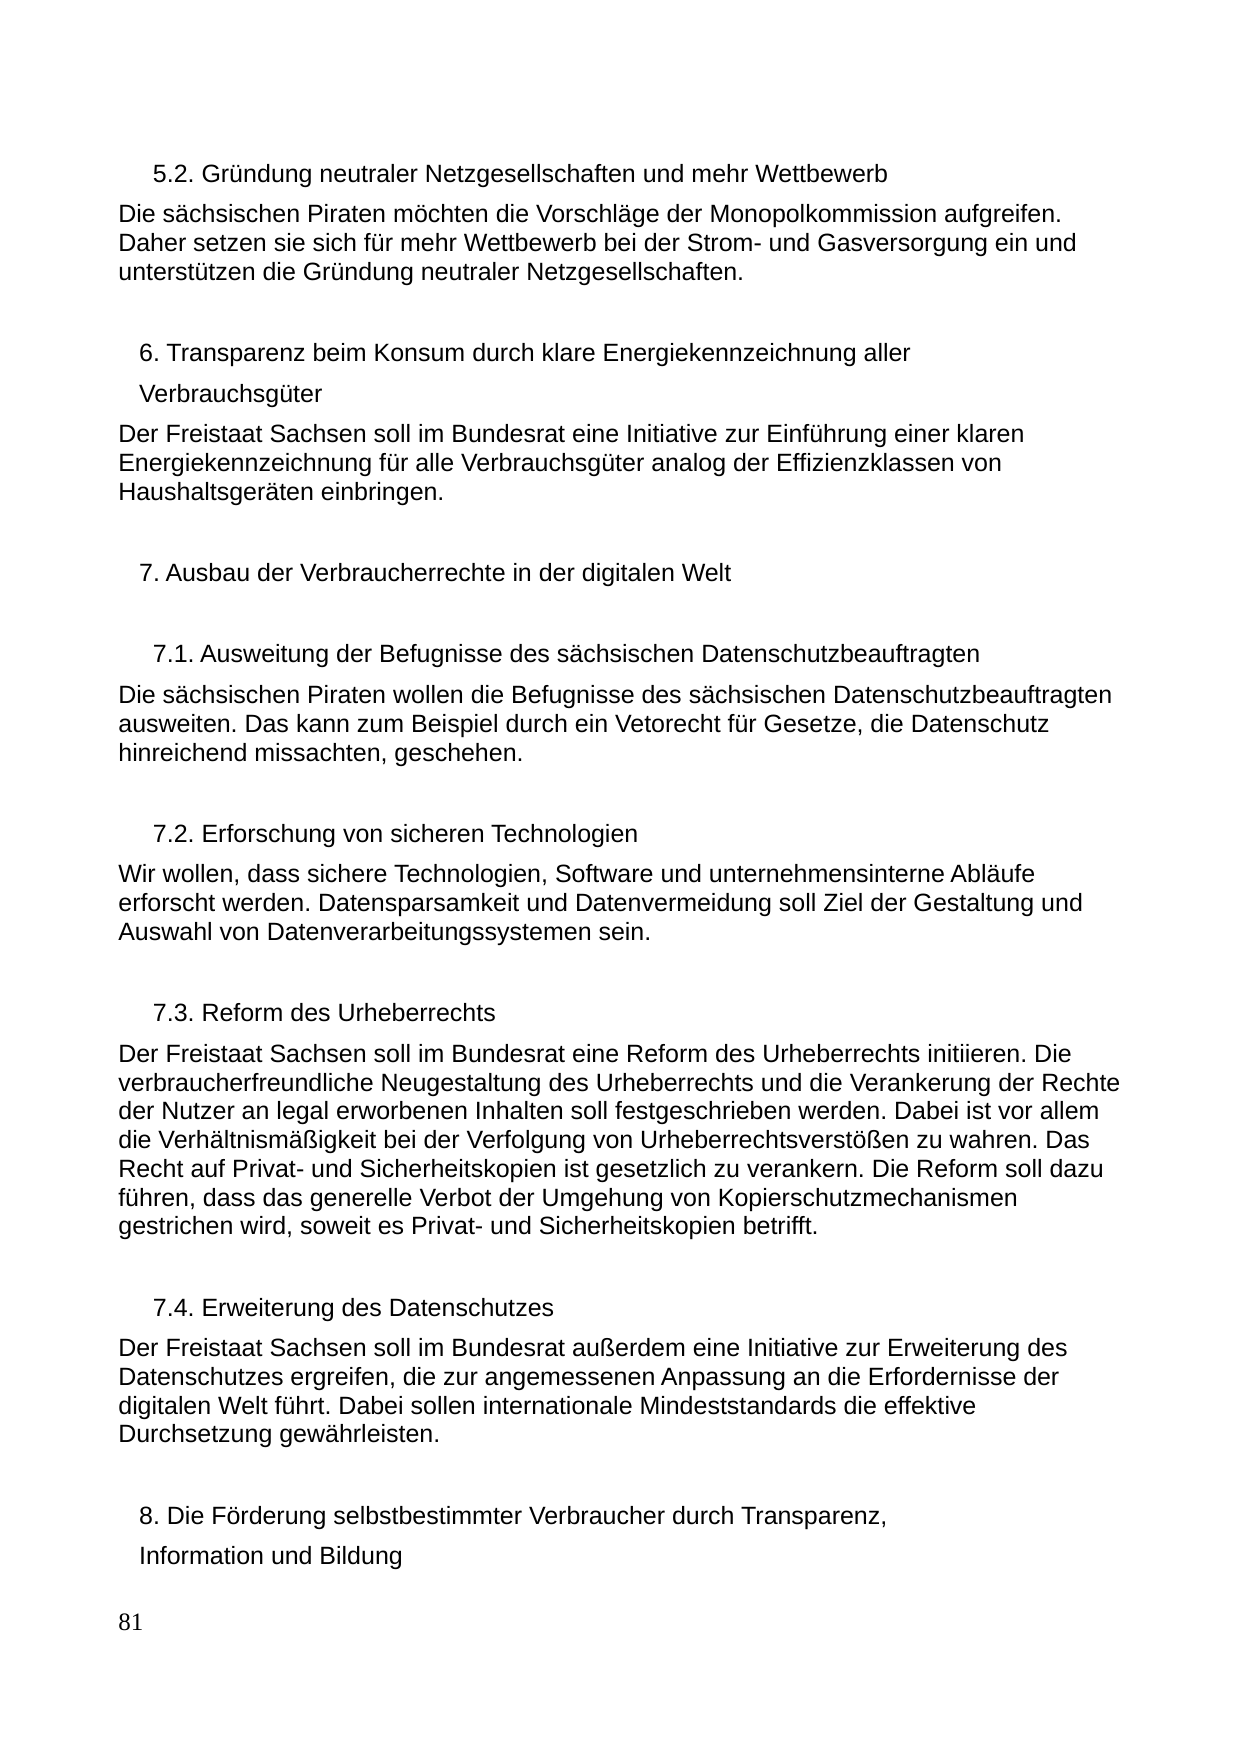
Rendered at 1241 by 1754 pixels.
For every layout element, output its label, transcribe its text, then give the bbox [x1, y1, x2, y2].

text Information und Bildung [118, 1541, 1122, 1570]
text 7. Ausbau der Verbraucherrechte in der digitalen Welt [118, 558, 1122, 587]
text 7.2. Erforschung von sicheren Technologien [118, 819, 1122, 847]
text 8. Die Förderung selbstbestimmter Verbraucher durch Transparenz, [118, 1501, 1122, 1529]
text Wir wollen, dass sichere Technologien, Software und unternehmensinterne Abläufe erforscht werden. Datensparsamkeit und Datenvermeidung soll Ziel der Gestaltung und Auswahl von Datenverarbeitungssystemen sein. [118, 859, 1122, 946]
text Der Freistaat Sachsen soll im Bundesrat außerdem eine Initiative zur Erweiterung des Datenschutzes ergreifen, die zur angemessenen Anpassung an die Erfordernisse der digitalen Welt führt. Dabei sollen internationale Mindeststandards die effektive Durchsetzung gewährleisten. [118, 1333, 1122, 1448]
text Der Freistaat Sachsen soll im Bundesrat eine Initiative zur Einführung einer klaren Energiekennzeichnung für alle Verbrauchsgüter analog der Effizienzklassen von Haushaltsgeräten einbringen. [118, 419, 1122, 506]
text 5.2. Gründung neutraler Netzgesellschaften und mehr Wettbewerb [118, 159, 1122, 187]
text Die sächsischen Piraten wollen die Befugnisse des sächsischen Datenschutzbeauftragten ausweiten. Das kann zum Beispiel durch ein Vetorecht für Gesetze, die Datenschutz hinreichend missachten, geschehen. [118, 680, 1122, 766]
text 6. Transparenz beim Konsum durch klare Energiekennzeichnung aller [118, 338, 1122, 367]
text 7.1. Ausweitung der Befugnisse des sächsischen Datenschutzbeauftragten [118, 639, 1122, 668]
text 7.3. Reform des Urheberrechts [118, 998, 1122, 1027]
text Verbrauchsgüter [118, 379, 1122, 407]
text Der Freistaat Sachsen soll im Bundesrat eine Reform des Urheberrechts initiieren. Die verbraucherfreundliche Neugestaltung des Urheberrechts und die Verankerung der Rechte der Nutzer an legal erworbenen Inhalten soll festgeschrieben werden. Dabei ist vor allem die Verhältnismäßigkeit bei der Verfolgung von Urheberrechtsverstößen zu wahren. Das Recht auf Privat- und Sicherheitskopien ist gesetzlich zu verankern. Die Reform soll dazu führen, dass das generelle Verbot der Umgehung von Kopierschutzmechanismen gestrichen wird, soweit es Privat- und Sicherheitskopien betrifft. [118, 1039, 1122, 1240]
text 7.4. Erweiterung des Datenschutzes [118, 1292, 1122, 1321]
text Die sächsischen Piraten möchten die Vorschläge der Monopolkommission aufgreifen. Daher setzen sie sich für mehr Wettbewerb bei der Strom- und Gasversorgung ein und unterstützen die Gründung neutraler Netzgesellschaften. [118, 199, 1122, 286]
